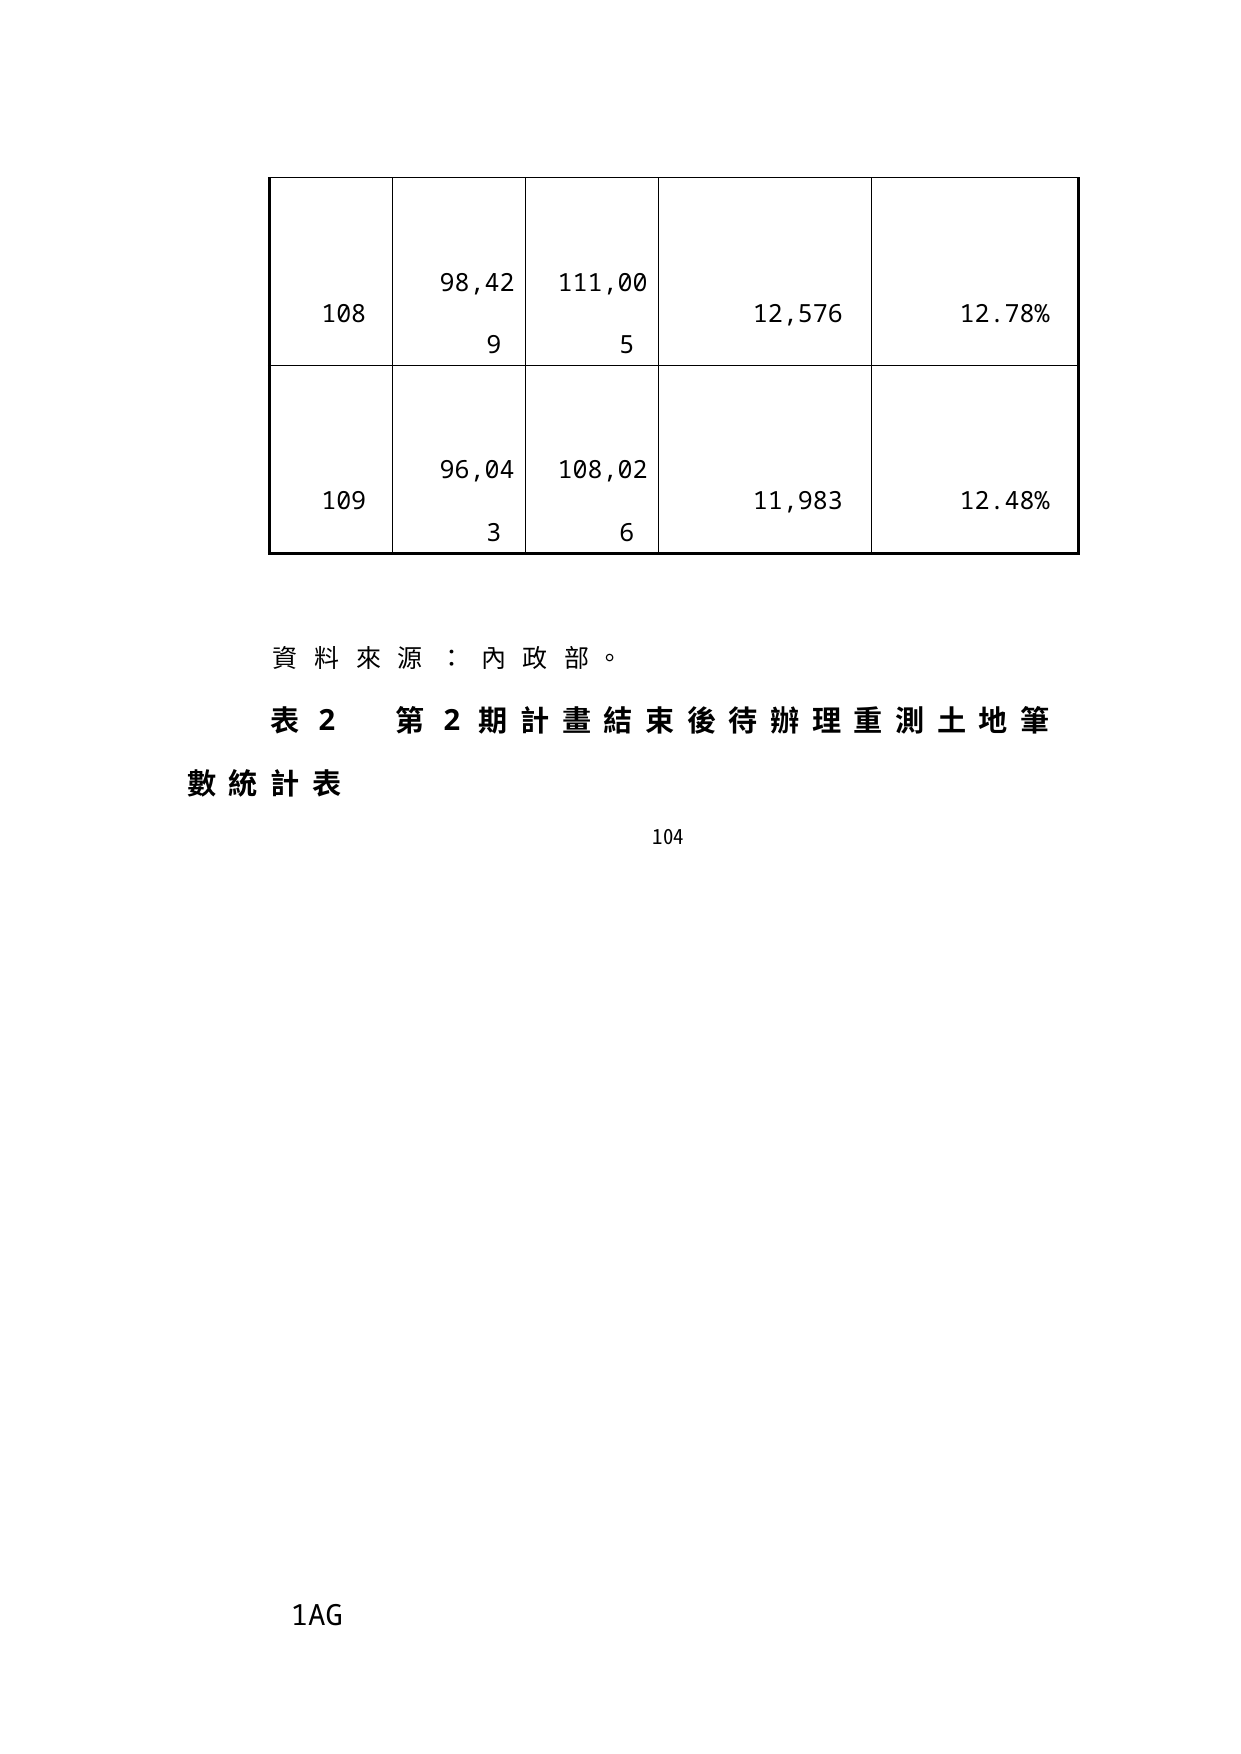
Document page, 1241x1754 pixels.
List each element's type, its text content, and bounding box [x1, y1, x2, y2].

table_cell 12,576 [659, 178, 871, 365]
table_cell 96,043 [393, 366, 525, 552]
table_cell 108,026 [526, 366, 658, 552]
table_cell 12.78% [872, 178, 1077, 365]
table_cell 12.48% [872, 366, 1077, 552]
text 表2 第2期計畫結束後待辦理重測土地筆數統計表 [181, 677, 1056, 802]
table_cell 109 [271, 366, 392, 552]
table_cell 11,983 [659, 366, 871, 552]
table_cell 108 [271, 178, 392, 365]
text 資料來源：內政部。 [181, 615, 1056, 677]
table_cell 98,429 [393, 178, 525, 365]
table_cell 111,005 [526, 178, 658, 365]
